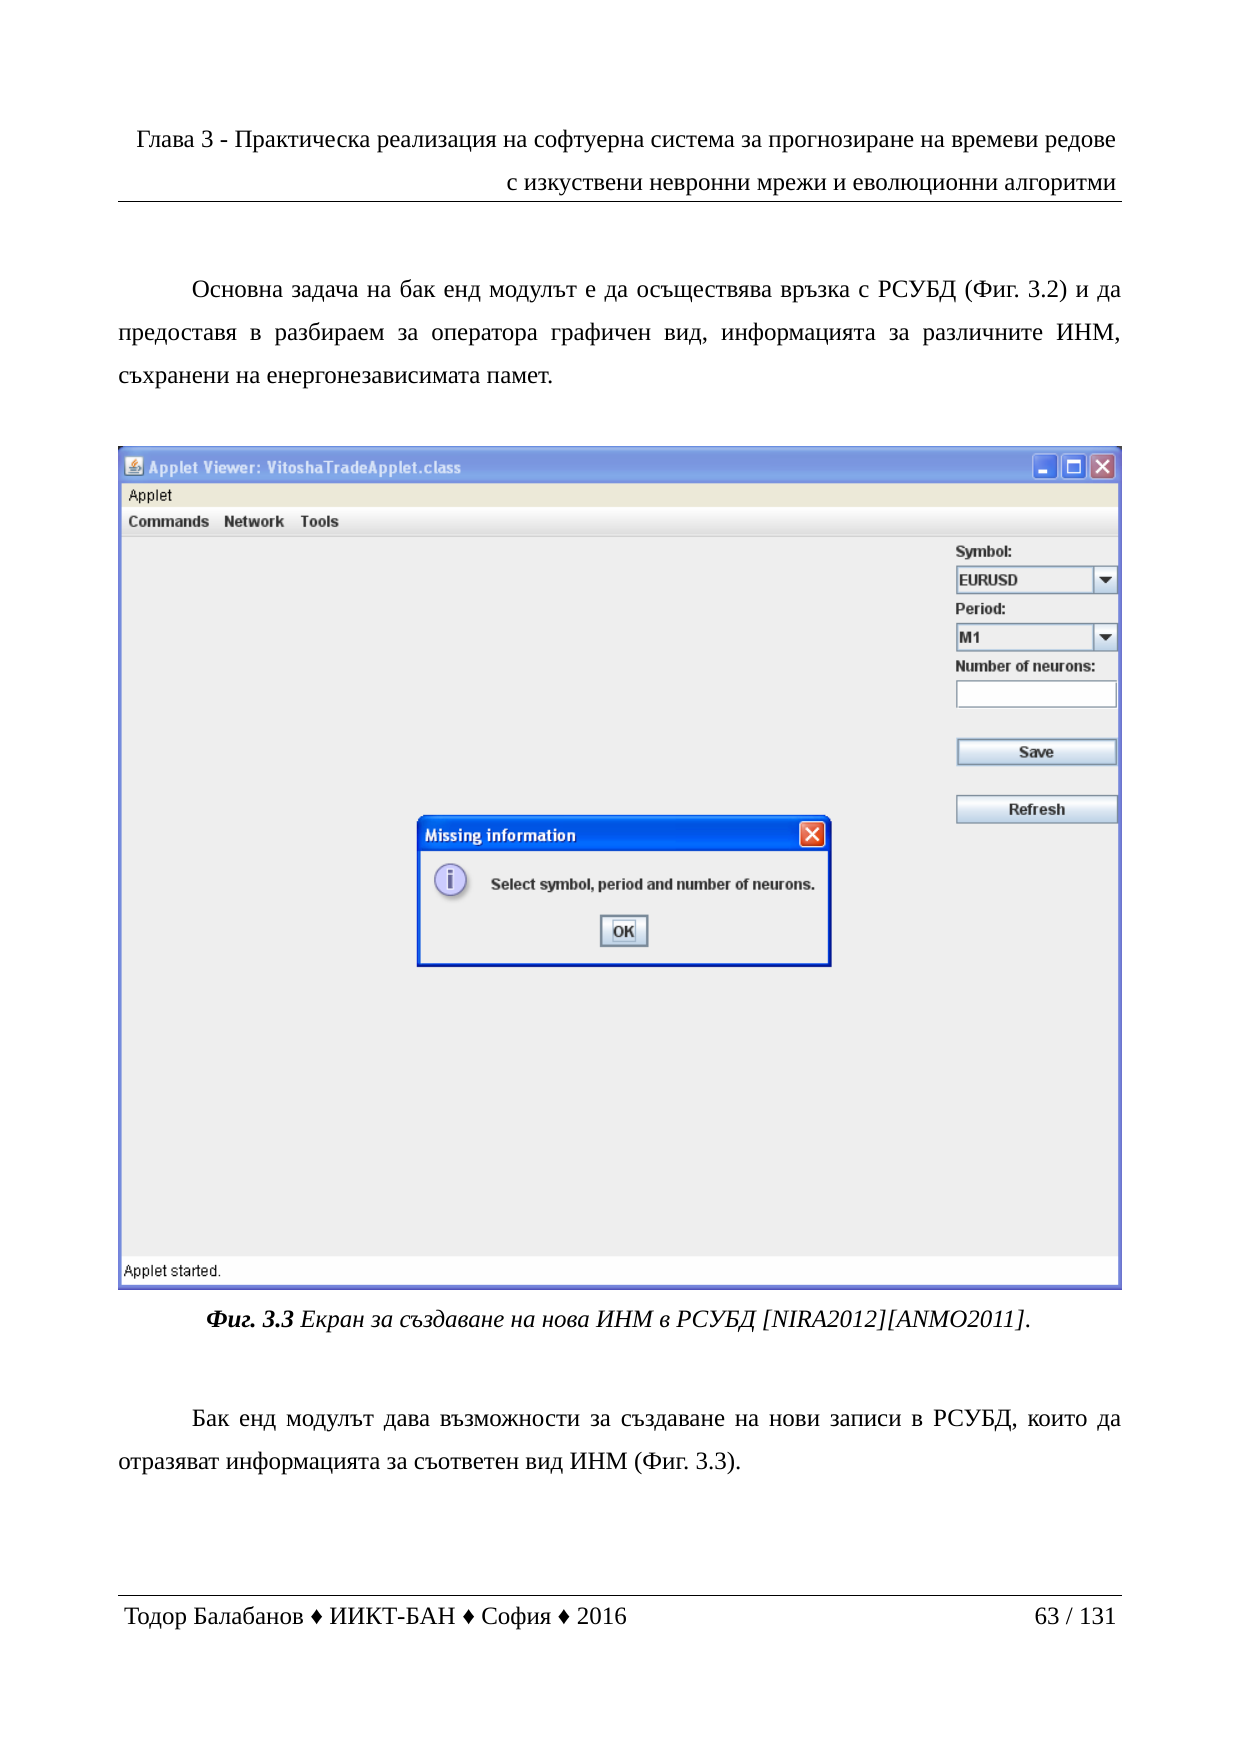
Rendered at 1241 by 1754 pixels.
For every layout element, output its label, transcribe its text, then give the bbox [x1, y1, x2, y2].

text Фиг. 3.3 Екран за създаване на нова ИНМ в РСУБД [NIRA2012][ANMO2011]. [118, 1290, 1122, 1333]
text Бак енд модулът дава възможности за създаване на нови записи в РСУБД, които да отразяват информацията за съответен вид ИНМ (Фиг. 3.3). [118, 1403, 1122, 1475]
picture [118, 446, 1122, 1290]
text Основна задача на бак енд модулът е да осъществява връзка с РСУБД (Фиг. 3.2) и да предоставя в разбираем за оператора графичен вид, информацията за различните ИНМ, съхранени на енергонезависимата памет. [118, 274, 1122, 389]
